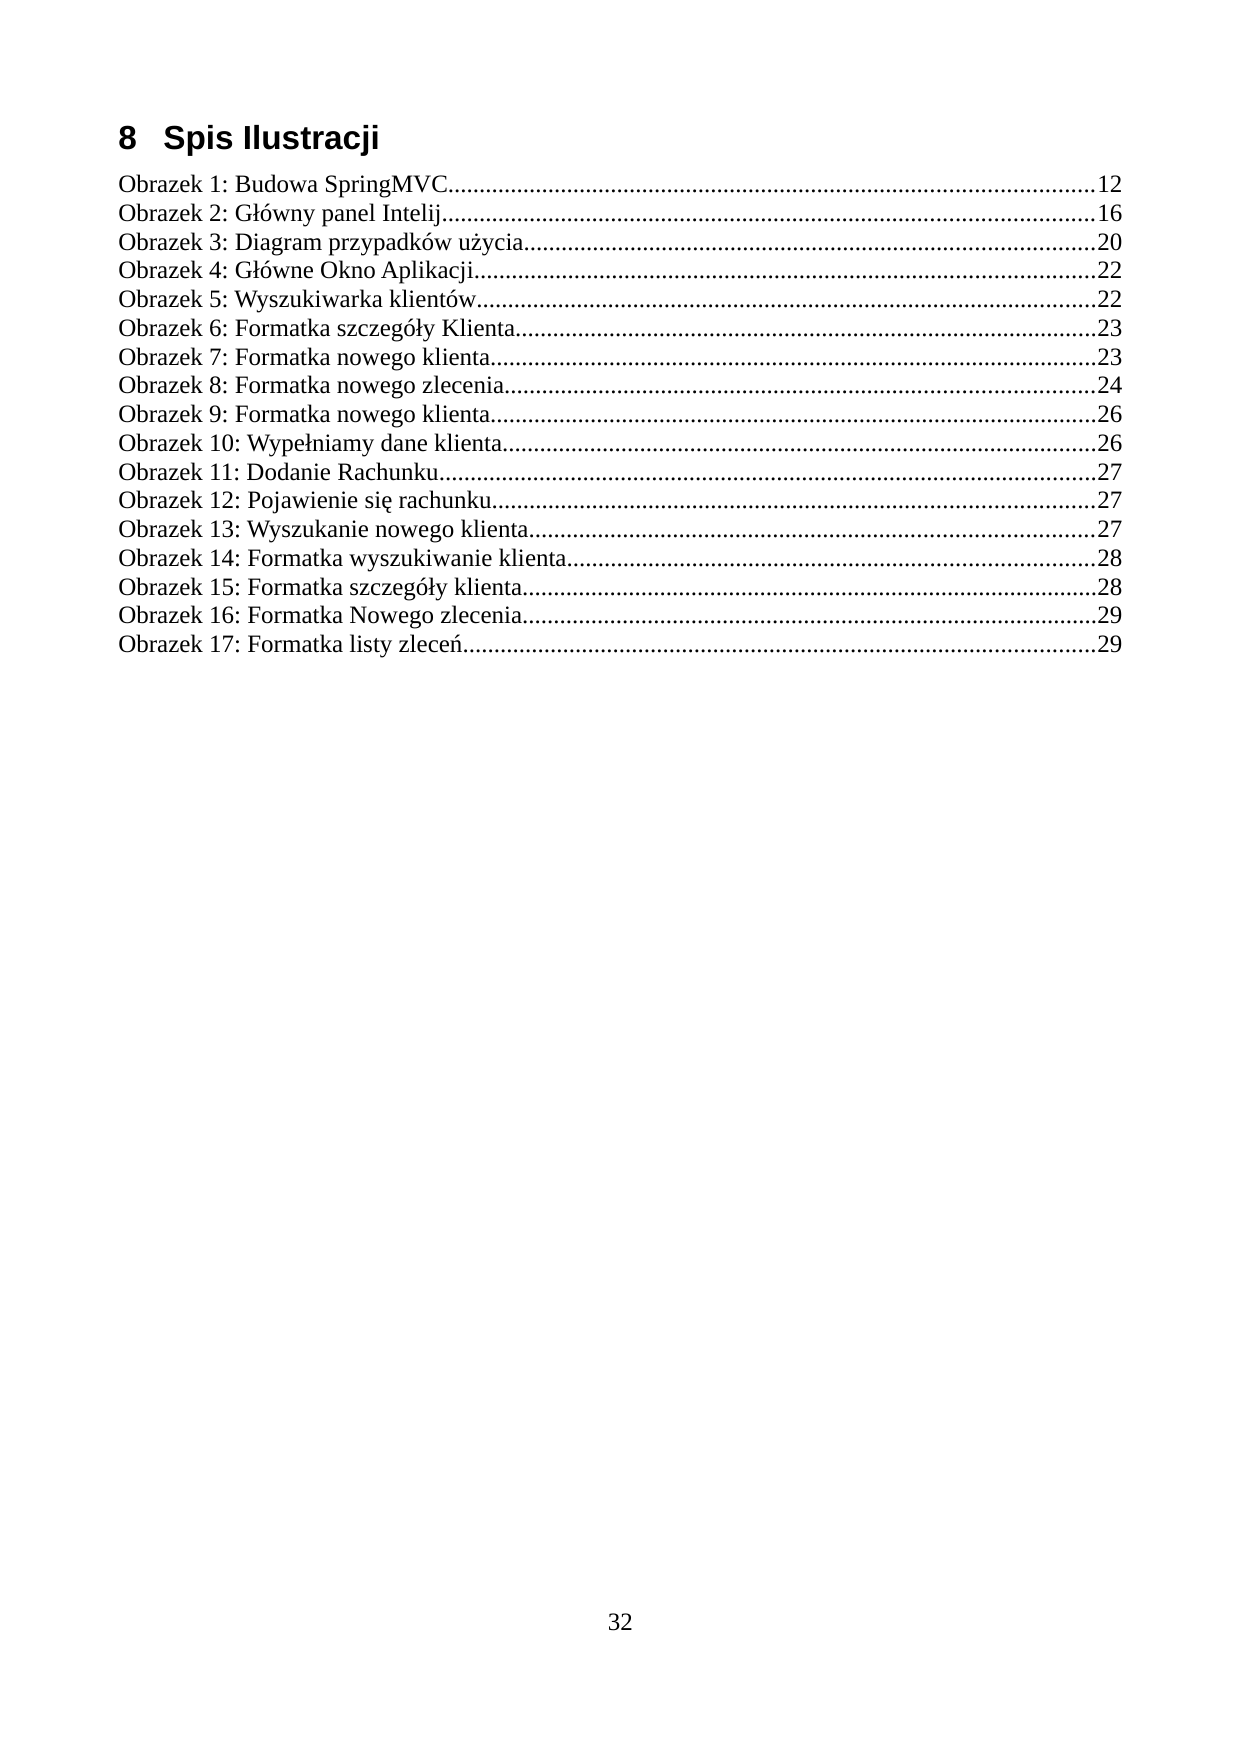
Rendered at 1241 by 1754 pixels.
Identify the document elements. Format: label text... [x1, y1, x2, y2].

text Obrazek 6: Formatka szczegóły Klienta 23 [118, 313, 1122, 342]
text Obrazek 15: Formatka szczegóły klienta 28 [118, 572, 1122, 600]
text Obrazek 11: Dodanie Rachunku 27 [118, 457, 1122, 485]
text Obrazek 17: Formatka listy zleceń 29 [118, 629, 1122, 658]
text Obrazek 1: Budowa SpringMVC 12 [118, 169, 1122, 198]
text Obrazek 14: Formatka wyszukiwanie klienta 28 [118, 543, 1122, 572]
text Obrazek 7: Formatka nowego klienta 23 [118, 342, 1122, 370]
text Obrazek 12: Pojawienie się rachunku 27 [118, 485, 1122, 514]
text Obrazek 8: Formatka nowego zlecenia 24 [118, 370, 1122, 399]
text Obrazek 2: Główny panel Intelij 16 [118, 198, 1122, 227]
subtitle Spis Ilustracji [118, 118, 1122, 157]
text Obrazek 10: Wypełniamy dane klienta 26 [118, 428, 1122, 457]
text Obrazek 3: Diagram przypadków użycia 20 [118, 227, 1122, 255]
text Obrazek 16: Formatka Nowego zlecenia 29 [118, 600, 1122, 629]
text Obrazek 5: Wyszukiwarka klientów 22 [118, 284, 1122, 313]
text Obrazek 13: Wyszukanie nowego klienta 27 [118, 514, 1122, 543]
text Obrazek 4: Główne Okno Aplikacji 22 [118, 255, 1122, 284]
text Obrazek 9: Formatka nowego klienta 26 [118, 399, 1122, 428]
